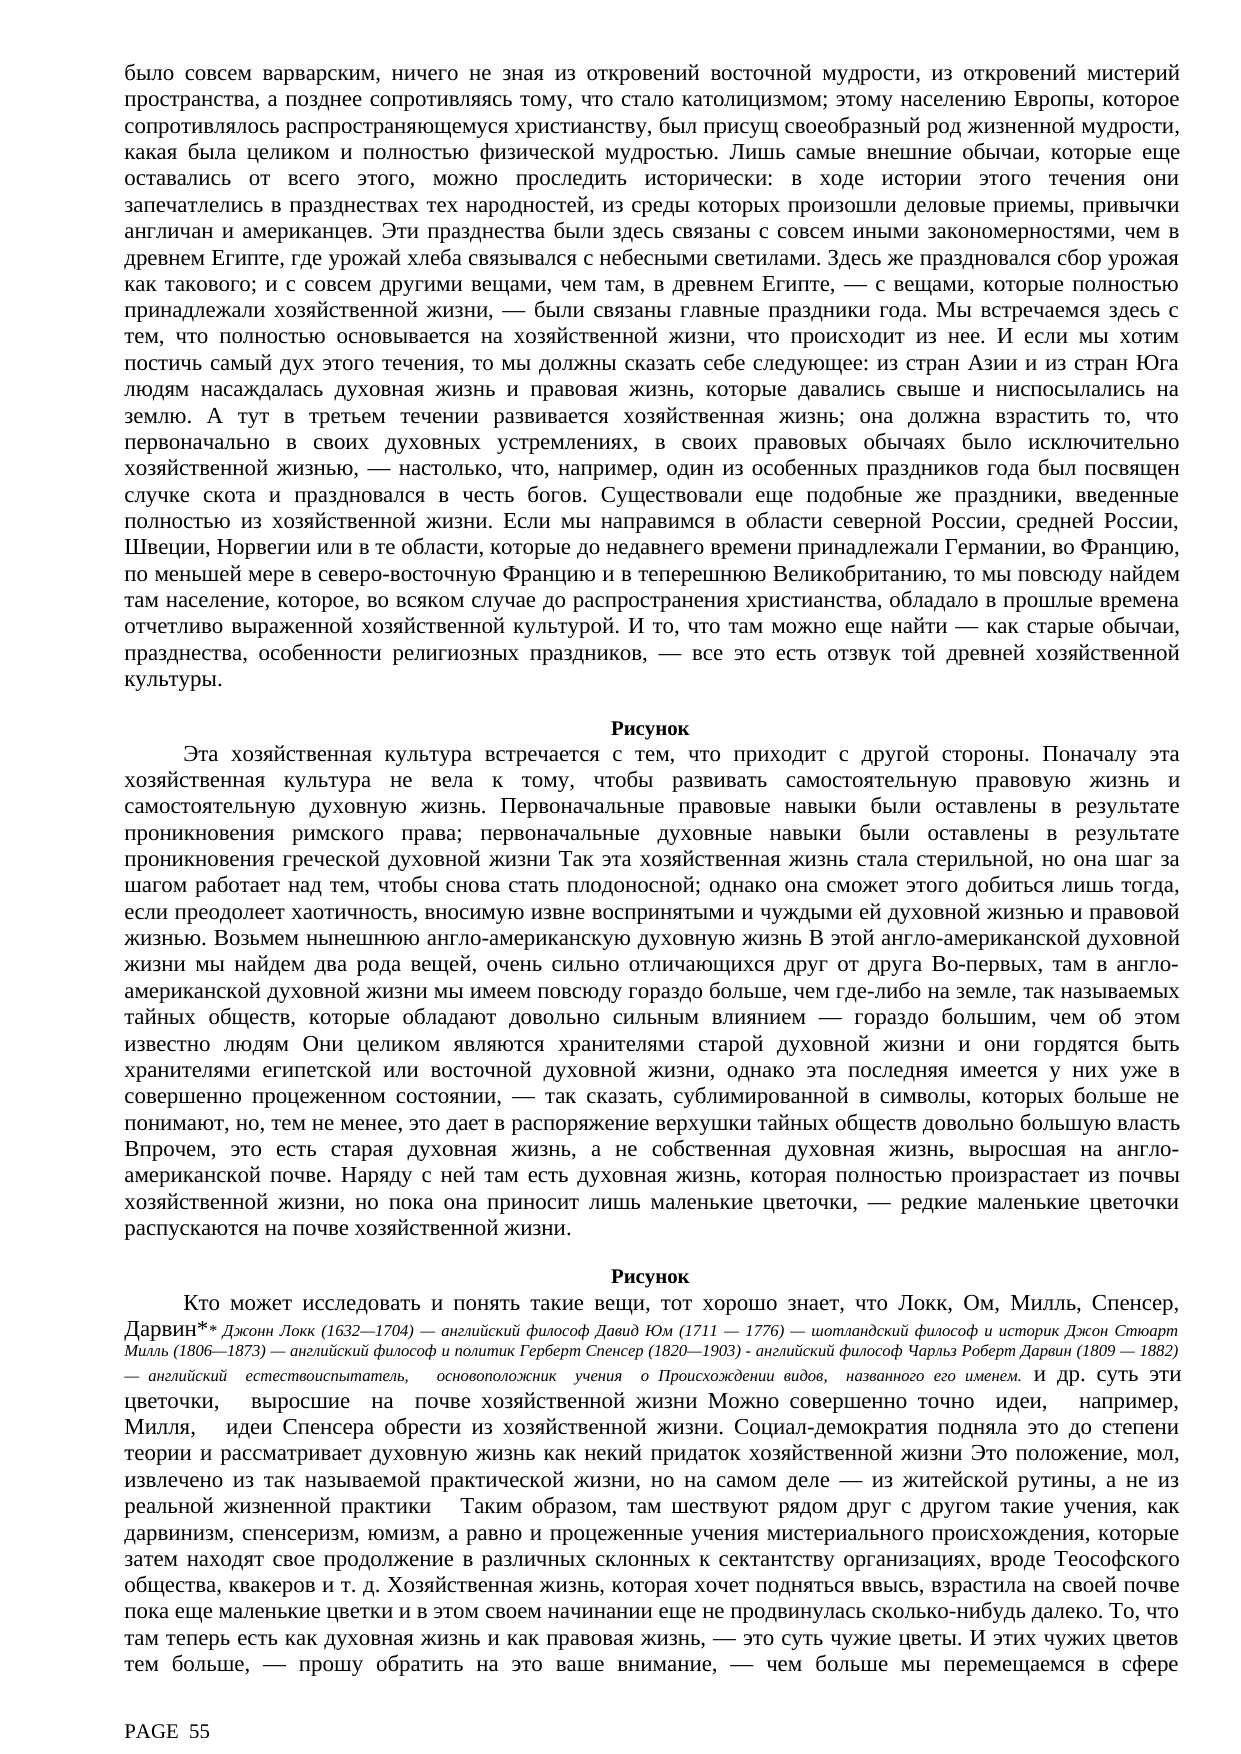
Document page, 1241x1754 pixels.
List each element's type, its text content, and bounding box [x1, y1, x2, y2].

text Кто может исследовать и понять такие вещи, тот хорошо знает, что Локк, Ом, Милль, Спенсер, Дарвин** Джонн Локк (1632—1704) — английский философ Давид Юм (1711 — 1776) — шотландский философ и историк Джон Стюарт Милль (1806—1873) — английский философ и политик Герберт Спенсер (1820—1903) - английский философ Чарльз Роберт Дарвин (1809 — 1882) — английский естествоиспытатель, основоположник учения о Происхождении видов, названного его именем. и др. суть эти цветочки, выросшие на почве хозяйственной жизни Можно совершенно точно идеи, например, Милля, идеи Спенсера обрести из хозяйственной жизни. Социал-демократия подняла это до степени теории и рассматривает духовную жизнь как некий придаток хозяйственной жизни Это положение, мол, извлечено из так называемой практической жизни, но на самом деле — из житейской рутины, а не из реальной жизненной практики Таким образом, там шествуют рядом друг с другом такие учения, как дарвинизм, спенсеризм, юмизм, а равно и процеженные учения мистериального происхождения, которые затем находят свое продолжение в различных склонных к сектантству организациях, вроде Теософского общества, квакеров и т. д. Хозяйственная жизнь, которая хочет подняться ввысь, взрастила на своей почве пока еще маленькие цветки и в этом своем начинании еще не продвинулась сколько-нибудь далеко. То, что там теперь есть как духовная жизнь и как правовая жизнь, — это суть чужие цветы. И этих чужих цветов тем больше, — прошу обратить на это ваше внимание, — чем больше мы перемещаемся в сфере [124, 1288, 1181, 1677]
text Эта хозяйственная культура встречается с тем, что приходит с другой стороны. Поначалу эта хозяйственная культура не вела к тому, чтобы развивать самостоятельную правовую жизнь и самостоятельную духовную жизнь. Первоначальные правовые навыки были оставлены в результате проникновения римского права; первоначальные духовные навыки были оставлены в результате проникновения греческой духовной жизни Так эта хозяйственная жизнь стала стерильной, но она шаг за шагом работает над тем, чтобы снова стать плодоносной; однако она сможет этого добиться лишь тогда, если преодолеет хаотичность, вносимую извне воспринятыми и чуждыми ей духовной жизнью и правовой жизнью. Возьмем нынешнюю англо-американскую духовную жизнь В этой англо-американской духовной жизни мы найдем два рода вещей, очень сильно отличающихся друг от друга Во-первых, там в англо-американской духовной жизни мы имеем повсюду гораздо больше, чем где-либо на земле, так называемых тайных обществ, которые обладают довольно сильным влиянием — гораздо большим, чем об этом известно людям Они целиком являются хранителями старой духовной жизни и они гордятся быть хранителями египетской или восточной духовной жизни, однако эта последняя имеется у них уже в совершенно процеженном состоянии, — так сказать, сублимированной в символы, которых больше не понимают, но, тем не менее, это дает в распоряжение верхушки тайных обществ довольно большую власть Впрочем, это есть старая духовная жизнь, а не собственная духовная жизнь, выросшая на англо-американской почве. Наряду с ней там есть духовная жизнь, которая полностью произрастает из почвы хозяйственной жизни, но пока она приносит лишь маленькие цветочки, — редкие маленькие цветочки распускаются на почве хозяйственной жизни. [124, 740, 1181, 1240]
text Рисунок [124, 716, 1181, 740]
text Рисунок [124, 1264, 1181, 1288]
text было совсем варварским, ничего не зная из откровений восточной мудрости, из откровений мистерий пространства, а позднее сопротивляясь тому, что стало католицизмом; этому населению Европы, которое сопротивлялось распространяющемуся христианству, был присущ своеобразный род жизненной мудрости, какая была целиком и полностью физической мудростью. Лишь самые внешние обычаи, которые еще оставались от всего этого, можно проследить исторически: в ходе истории этого течения они запечатлелись в празднествах тех народностей, из среды которых произошли деловые приемы, привычки англичан и американцев. Эти празднества были здесь связаны с совсем иными закономерностями, чем в древнем Египте, где урожай хлеба связывался с небесными светилами. Здесь же праздновался сбор урожая как такового; и с совсем другими вещами, чем там, в древнем Египте, — с вещами, которые полностью принадлежали хозяйственной жизни, — были связаны главные праздники года. Мы встречаемся здесь с тем, что полностью основывается на хозяйственной жизни, что происходит из нее. И если мы хотим постичь самый дух этого течения, то мы должны сказать себе следующее: из стран Азии и из стран Юга людям насаждалась духовная жизнь и правовая жизнь, которые давались свыше и ниспосылались на землю. А тут в третьем течении развивается хозяйственная жизнь; она должна взрастить то, что первоначально в своих духовных устремлениях, в своих правовых обычаях было исключительно хозяйственной жизнью, — настолько, что, например, один из особенных праздников года был посвящен случке скота и праздновался в честь богов. Существовали еще подобные же праздники, введенные полностью из хозяйственной жизни. Если мы направимся в области северной России, средней России, Швеции, Норвегии или в те области, которые до недавнего времени принадлежали Германии, во Францию, по меньшей мере в северо-восточную Францию и в теперешнюю Великобританию, то мы повсюду найдем там население, которое, во всяком случае до распространения христианства, обладало в прошлые времена отчетливо выраженной хозяйственной культурой. И то, что там можно еще найти — как старые обычаи, празднества, особенности религиозных праздников, — все это есть отзвук той древней хозяйственной культуры. [124, 59, 1181, 692]
